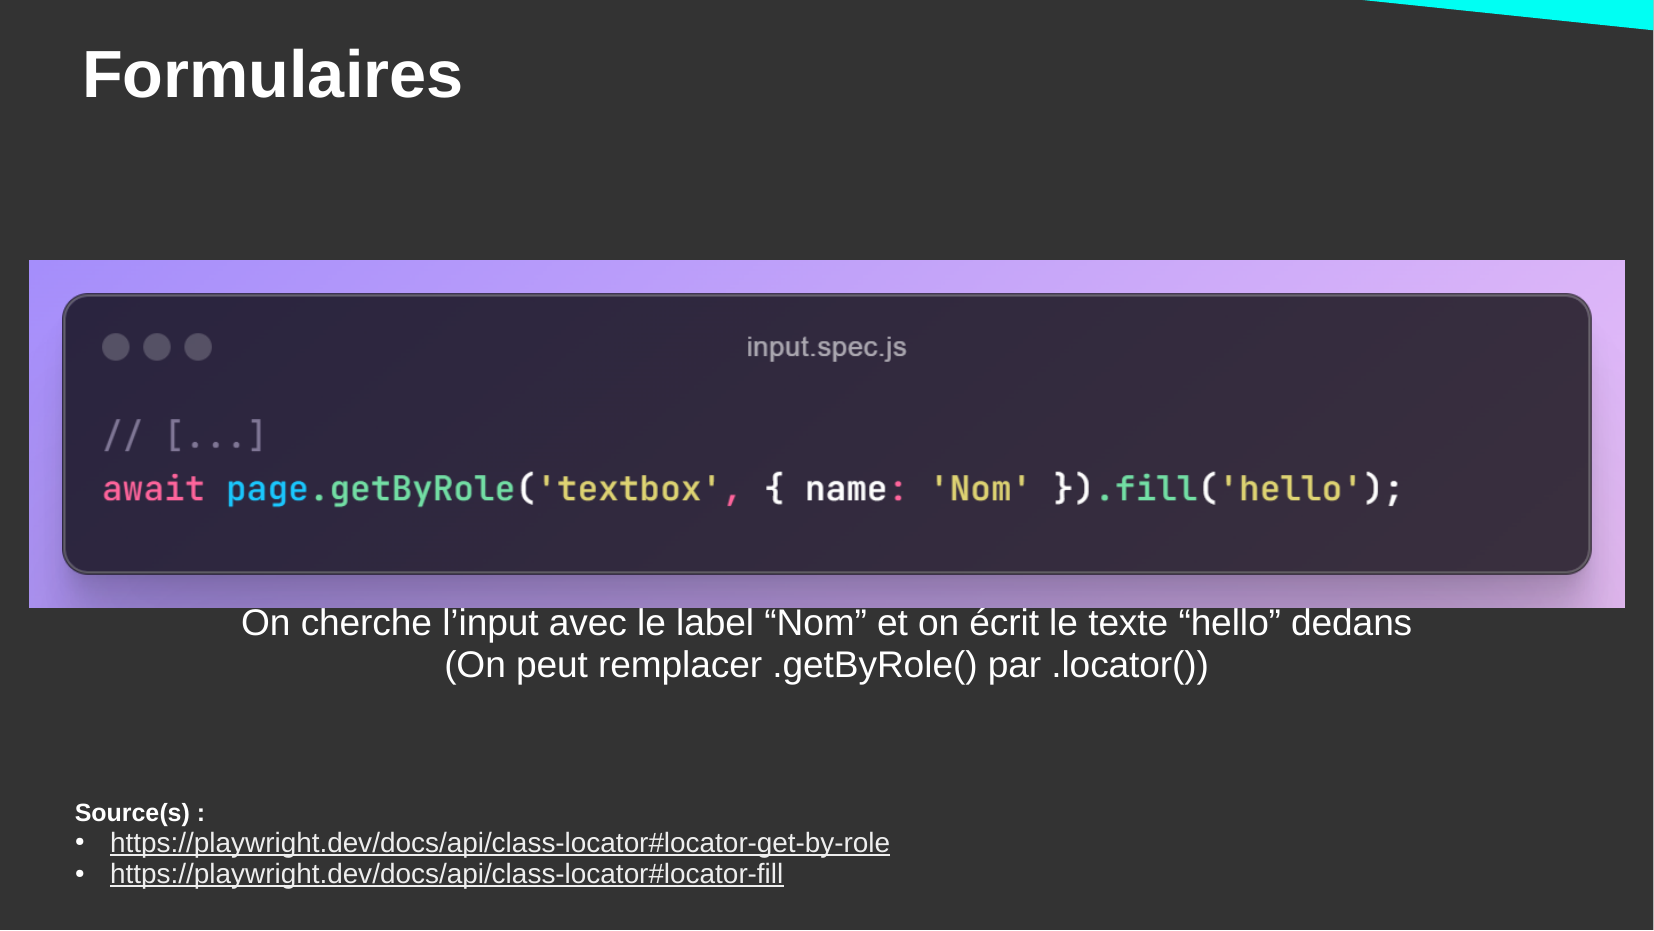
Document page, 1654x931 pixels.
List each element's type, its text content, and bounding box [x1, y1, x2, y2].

text_box Source(s) : https://playwright.dev/docs/api/class-locator#locator-get-by-role https://playwright.dev/docs/api/class-locator#locator-fill [60, 791, 1546, 898]
picture [29, 260, 1625, 608]
list On cherche l’input avec le label “Nom” et on écrit le texte “hello” dedans (On peut remplacer .getByRole() par .locator()) [165, 608, 1489, 686]
title Formulaires [82, 37, 1158, 112]
text_box [1362, 0, 1654, 31]
